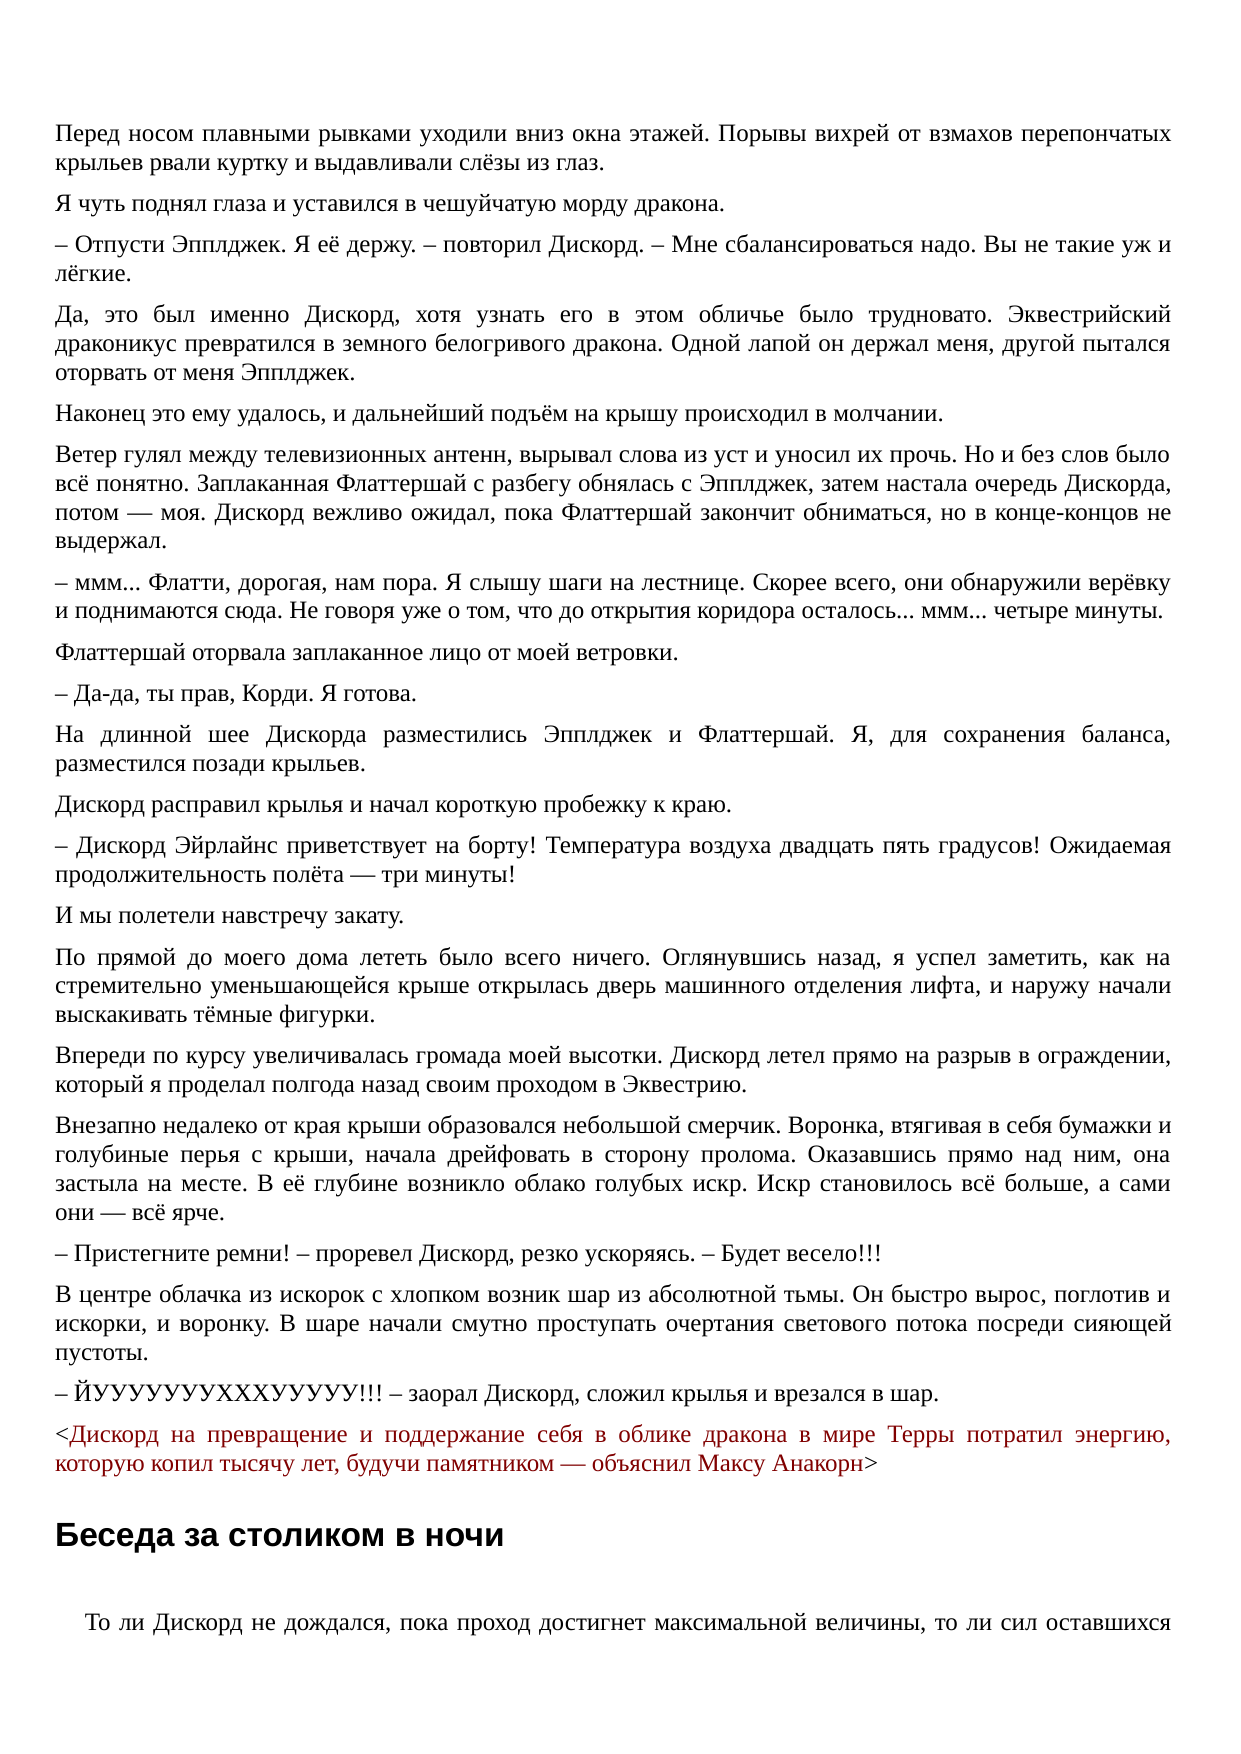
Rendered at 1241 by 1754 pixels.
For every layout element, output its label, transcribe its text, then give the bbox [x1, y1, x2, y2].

text – ЙУУУУУУУХХХУУУУУ!!! – заорал Дискорд, сложил крылья и врезался в шар. [55, 1378, 1172, 1407]
text – Пристегните ремни! – проревел Дискорд, резко ускоряясь. – Будет весело!!! [55, 1238, 1172, 1267]
text Перед носом плавными рывками уходили вниз окна этажей. Порывы вихрей от взмахов перепончатых крыльев рвали куртку и выдавливали слёзы из глаз. [55, 118, 1172, 176]
text Ветер гулял между телевизионных антенн, вырывал слова из уст и уносил их прочь. Но и без слов было всё понятно. Заплаканная Флаттершай с разбегу обнялась с Эпплджек, затем настала очередь Дискорда, потом — моя. Дискорд вежливо ожидал, пока Флаттершай закончит обниматься, но в конце-концов не выдержал. [55, 439, 1172, 554]
text <Дискорд на превращение и поддержание себя в облике дракона в мире Терры потратил энергию, которую копил тысячу лет, будучи памятником — объяснил Максу Анакорн> [55, 1419, 1172, 1477]
text – Дискорд Эйрлайнс приветствует на борту! Температура воздуха двадцать пять градусов! Ожидаемая продолжительность полёта — три минуты! [55, 831, 1172, 888]
text В центре облачка из искорок с хлопком возник шар из абсолютной тьмы. Он быстро вырос, поглотив и искорки, и воронку. В шаре начали смутно проступать очертания светового потока посреди сияющей пустоты. [55, 1279, 1172, 1366]
text Внезапно недалеко от края крыши образовался небольшой смерчик. Воронка, втягивая в себя бумажки и голубиные перья с крыши, начала дрейфовать в сторону пролома. Оказавшись прямо над ним, она застыла на месте. В её глубине возникло облако голубых искр. Искр становилось всё больше, а сами они — всё ярче. [55, 1111, 1172, 1226]
text Впереди по курсу увеличивалась громада моей высотки. Дискорд летел прямо на разрыв в ограждении, который я проделал полгода назад своим проходом в Эквестрию. [55, 1041, 1172, 1098]
text И мы полетели навстречу закату. [55, 901, 1172, 929]
text На длинной шее Дискорда разместились Эпплджек и Флаттершай. Я, для сохранения баланса, разместился позади крыльев. [55, 719, 1172, 777]
text Флаттершай оторвала заплаканное лицо от моей ветровки. [55, 637, 1172, 666]
text Дискорд расправил крылья и начал короткую пробежку к краю. [55, 789, 1172, 818]
text Да, это был именно Дискорд, хотя узнать его в этом обличье было трудновато. Эквестрийский драконикус превратился в земного белогривого дракона. Одной лапой он держал меня, другой пытался оторвать от меня Эпплджек. [55, 299, 1172, 386]
text То ли Дискорд не дождался, пока проход достигнет максимальной величины, то ли сил оставшихся [55, 1607, 1172, 1636]
text – Отпусти Эпплджек. Я её держу. – повторил Дискорд. – Мне сбалансироваться надо. Вы не такие уж и лёгкие. [55, 229, 1172, 287]
text – Да-да, ты прав, Корди. Я готова. [55, 678, 1172, 707]
text Наконец это ему удалось, и дальнейший подъём на крышу происходил в молчании. [55, 398, 1172, 427]
text По прямой до моего дома лететь было всего ничего. Оглянувшись назад, я успел заметить, как на стремительно уменьшающейся крыше открылась дверь машинного отделения лифта, и наружу начали выскакивать тёмные фигурки. [55, 942, 1172, 1028]
subtitle Беседа за столиком в ночи [55, 1514, 1172, 1553]
text – ммм... Флатти, дорогая, нам пора. Я слышу шаги на лестнице. Скорее всего, они обнаружили верёвку и поднимаются сюда. Не говоря уже о том, что до открытия коридора осталось... ммм... четыре минуты. [55, 567, 1172, 624]
text Я чуть поднял глаза и уставился в чешуйчатую морду дракона. [55, 188, 1172, 217]
